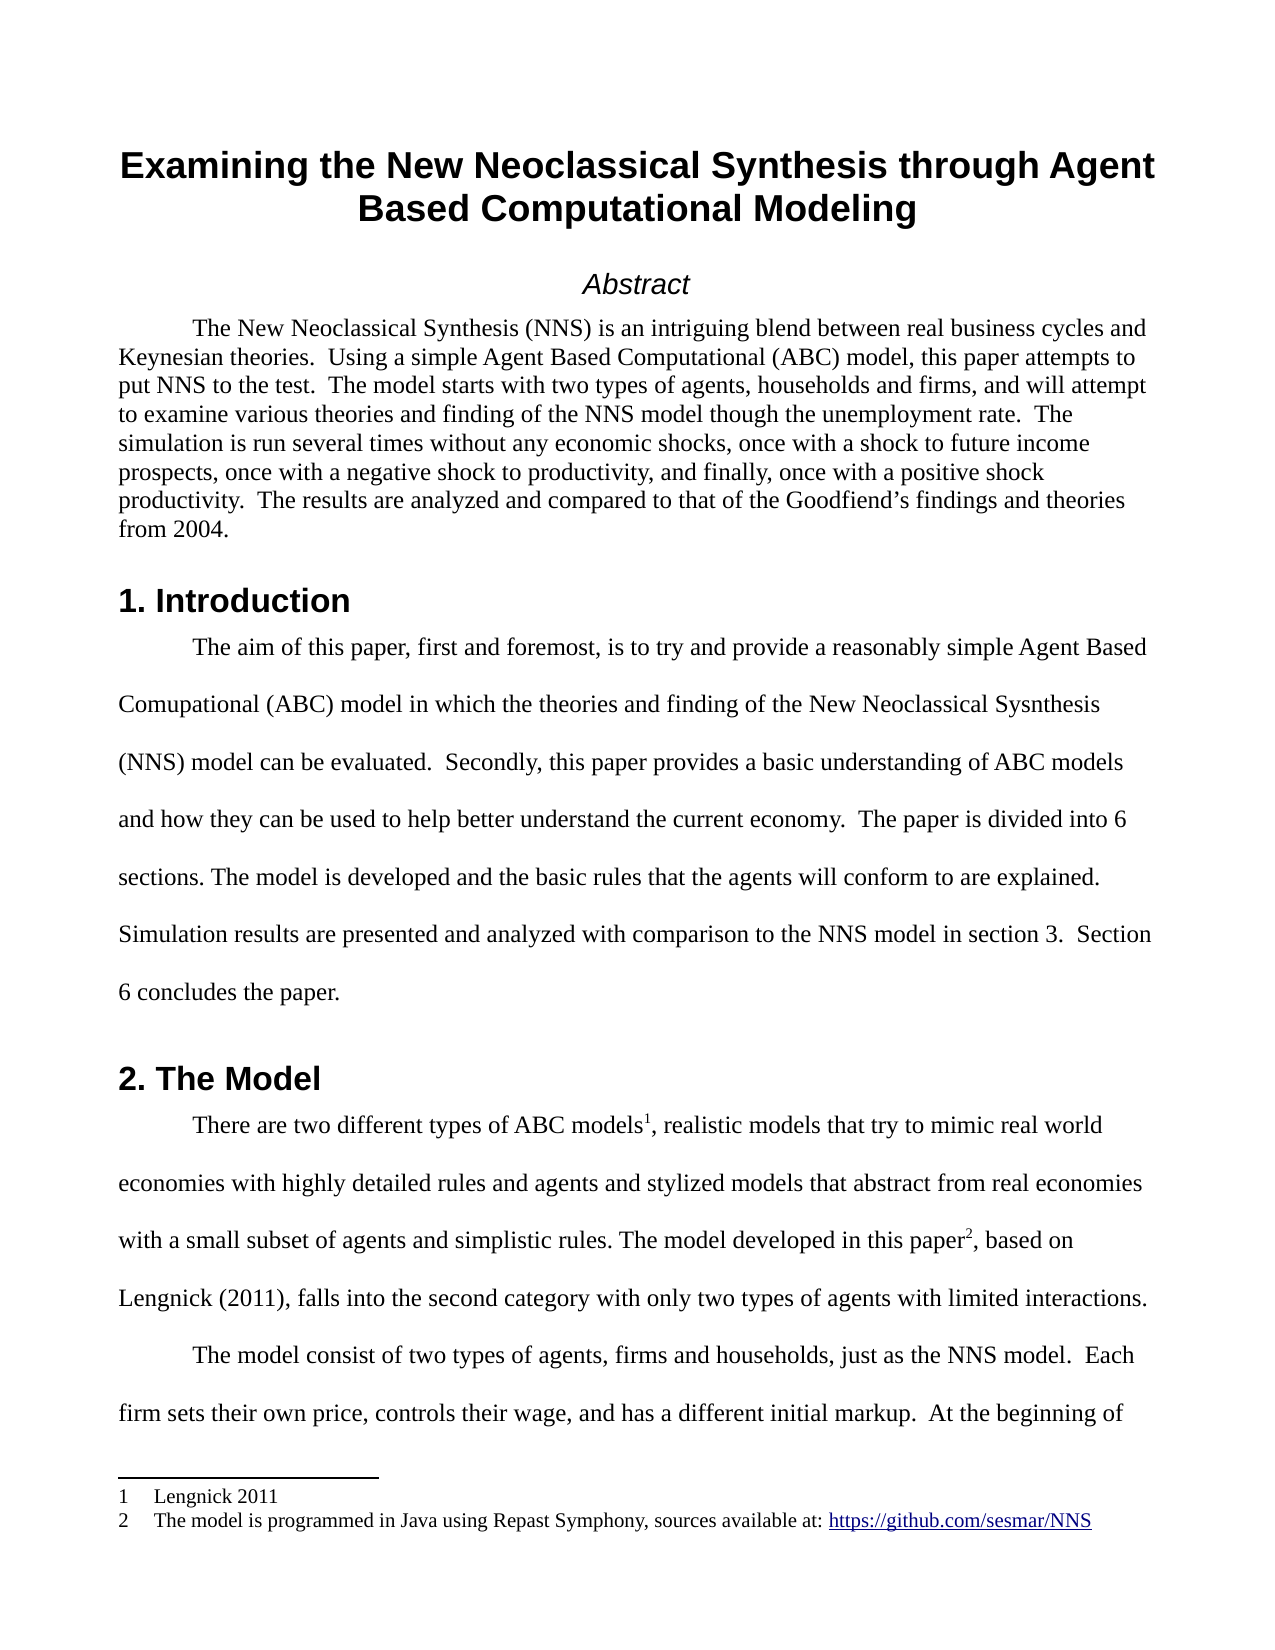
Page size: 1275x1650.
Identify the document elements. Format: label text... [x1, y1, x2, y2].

text The New Neoclassical Synthesis (NNS) is an intriguing blend between real business cycles and Keynesian theories. Using a simple Agent Based Computational (ABC) model, this paper attempts to put NNS to the test. The model starts with two types of agents, households and firms, and will attempt to examine various theories and finding of the NNS model though the unemployment rate. The simulation is run several times without any economic shocks, once with a shock to future income prospects, once with a negative shock to productivity, and finally, once with a positive shock productivity. The results are analyzed and compared to that of the Goodfiend’s findings and theories from 2004. [118, 313, 1157, 543]
subtitle 2. The Model [118, 1059, 1157, 1098]
subtitle Abstract [118, 267, 1157, 300]
subtitle 1. Introduction [118, 580, 1157, 619]
title Examining the New Neoclassical Synthesis through Agent Based Computational Modeling [118, 143, 1157, 229]
text The model consist of two types of agents, firms and households, just as the NNS model. Each firm sets their own price, controls their wage, and has a different initial markup. At the beginning of [118, 1340, 1157, 1426]
text The aim of this paper, first and foremost, is to try and provide a reasonably simple Agent Based Comupational (ABC) model in which the theories and finding of the New Neoclassical Sysnthesis (NNS) model can be evaluated. Secondly, this paper provides a basic understanding of ABC models and how they can be used to help better understand the current economy. The paper is divided into 6 sections. The model is developed and the basic rules that the agents will conform to are explained. Simulation results are presented and analyzed with comparison to the NNS model in section 3. Section 6 concludes the paper. [118, 632, 1157, 1005]
text Lengnick 2011 [118, 1484, 1157, 1508]
text The model is programmed in Java using Repast Symphony, sources available at: https://github.com/sesmar/NNS [118, 1508, 1157, 1532]
text There are two different types of ABC models, realistic models that try to mimic real world economies with highly detailed rules and agents and stylized models that abstract from real economies with a small subset of agents and simplistic rules. The model developed in this paper, based on Lengnick (2011), falls into the second category with only two types of agents with limited interactions. [118, 1110, 1157, 1311]
